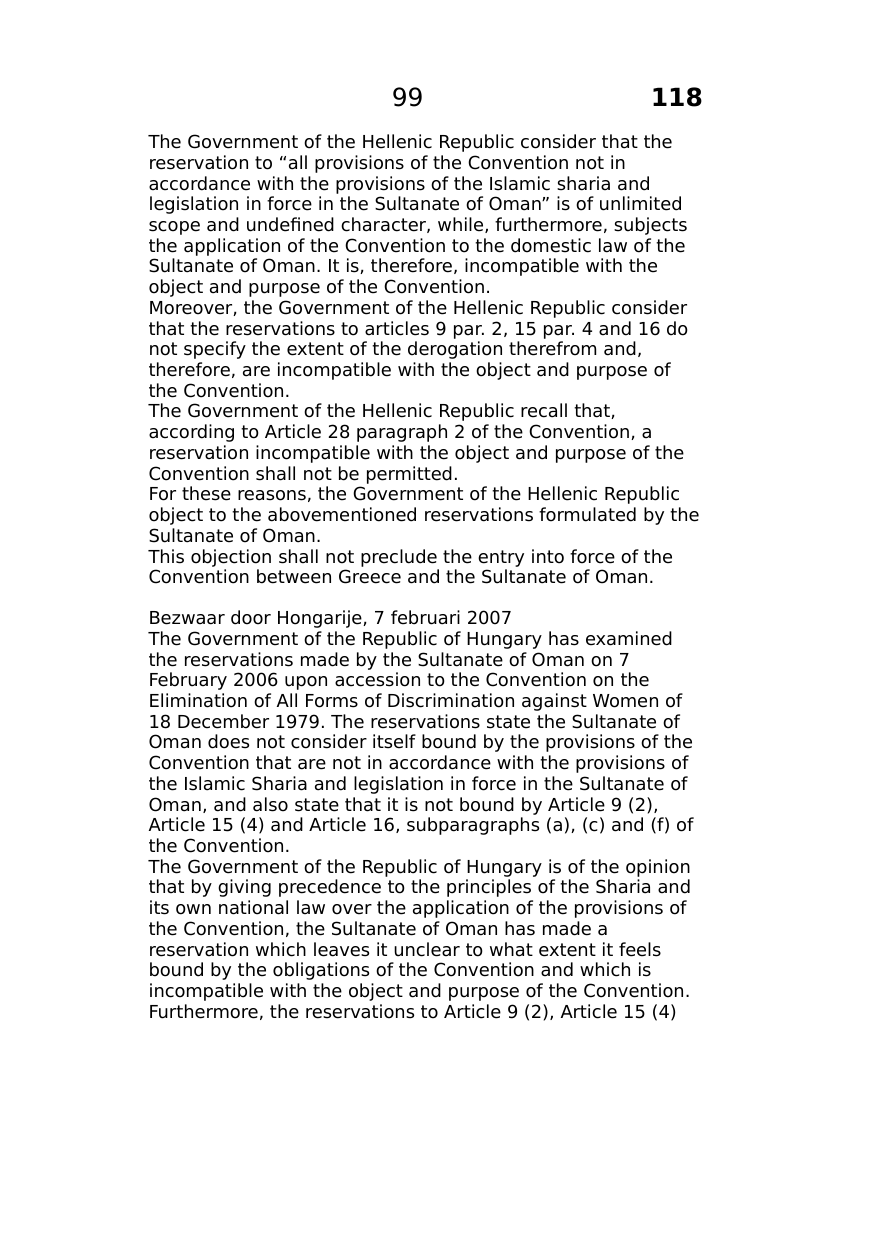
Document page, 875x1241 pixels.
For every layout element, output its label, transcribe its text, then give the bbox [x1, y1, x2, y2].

text Bezwaar door Hongarije, 7 februari 2007 [148, 608, 703, 629]
text Moreover, the Government of the Hellenic Republic consider that the reservations to articles 9 par. 2, 15 par. 4 and 16 do not specify the extent of the derogation therefrom and, therefore, are incompatible with the object and purpose of the Convention. [148, 298, 703, 401]
text The Government of the Hellenic Republic consider that the reservation to “all provisions of the Convention not in accordance with the provisions of the Islamic sharia and legislation in force in the Sultanate of Oman” is of unlimited scope and undefined character, while, furthermore, subjects the application of the Convention to the domestic law of the Sultanate of Oman. It is, therefore, incompatible with the object and purpose of the Convention. [148, 132, 703, 298]
text For these reasons, the Government of the Hellenic Republic object to the abovementioned reservations formulated by the Sultanate of Oman. [148, 484, 703, 546]
text The Government of the Republic of Hungary has examined the reservations made by the Sultanate of Oman on 7 February 2006 upon accession to the Convention on the Elimination of All Forms of Discrimination against Women of 18 December 1979. The reservations state the Sultanate of Oman does not consider itself bound by the provisions of the Convention that are not in accordance with the provisions of the Islamic Sharia and legislation in force in the Sultanate of Oman, and also state that it is not bound by Article 9 (2), Article 15 (4) and Article 16, subparagraphs (a), (c) and (f) of the Convention. [148, 629, 703, 857]
text This objection shall not preclude the entry into force of the Convention between Greece and the Sultanate of Oman. [148, 546, 703, 588]
text The Government of the Hellenic Republic recall that, according to Article 28 paragraph 2 of the Convention, a reservation incompatible with the object and purpose of the Convention shall not be permitted. [148, 401, 703, 484]
text The Government of the Republic of Hungary is of the opinion that by giving precedence to the principles of the Sharia and its own national law over the application of the provisions of the Convention, the Sultanate of Oman has made a reservation which leaves it unclear to what extent it feels bound by the obligations of the Convention and which is incompatible with the object and purpose of the Convention. Furthermore, the reservations to Article 9 (2), Article 15 (4) [148, 857, 703, 1022]
